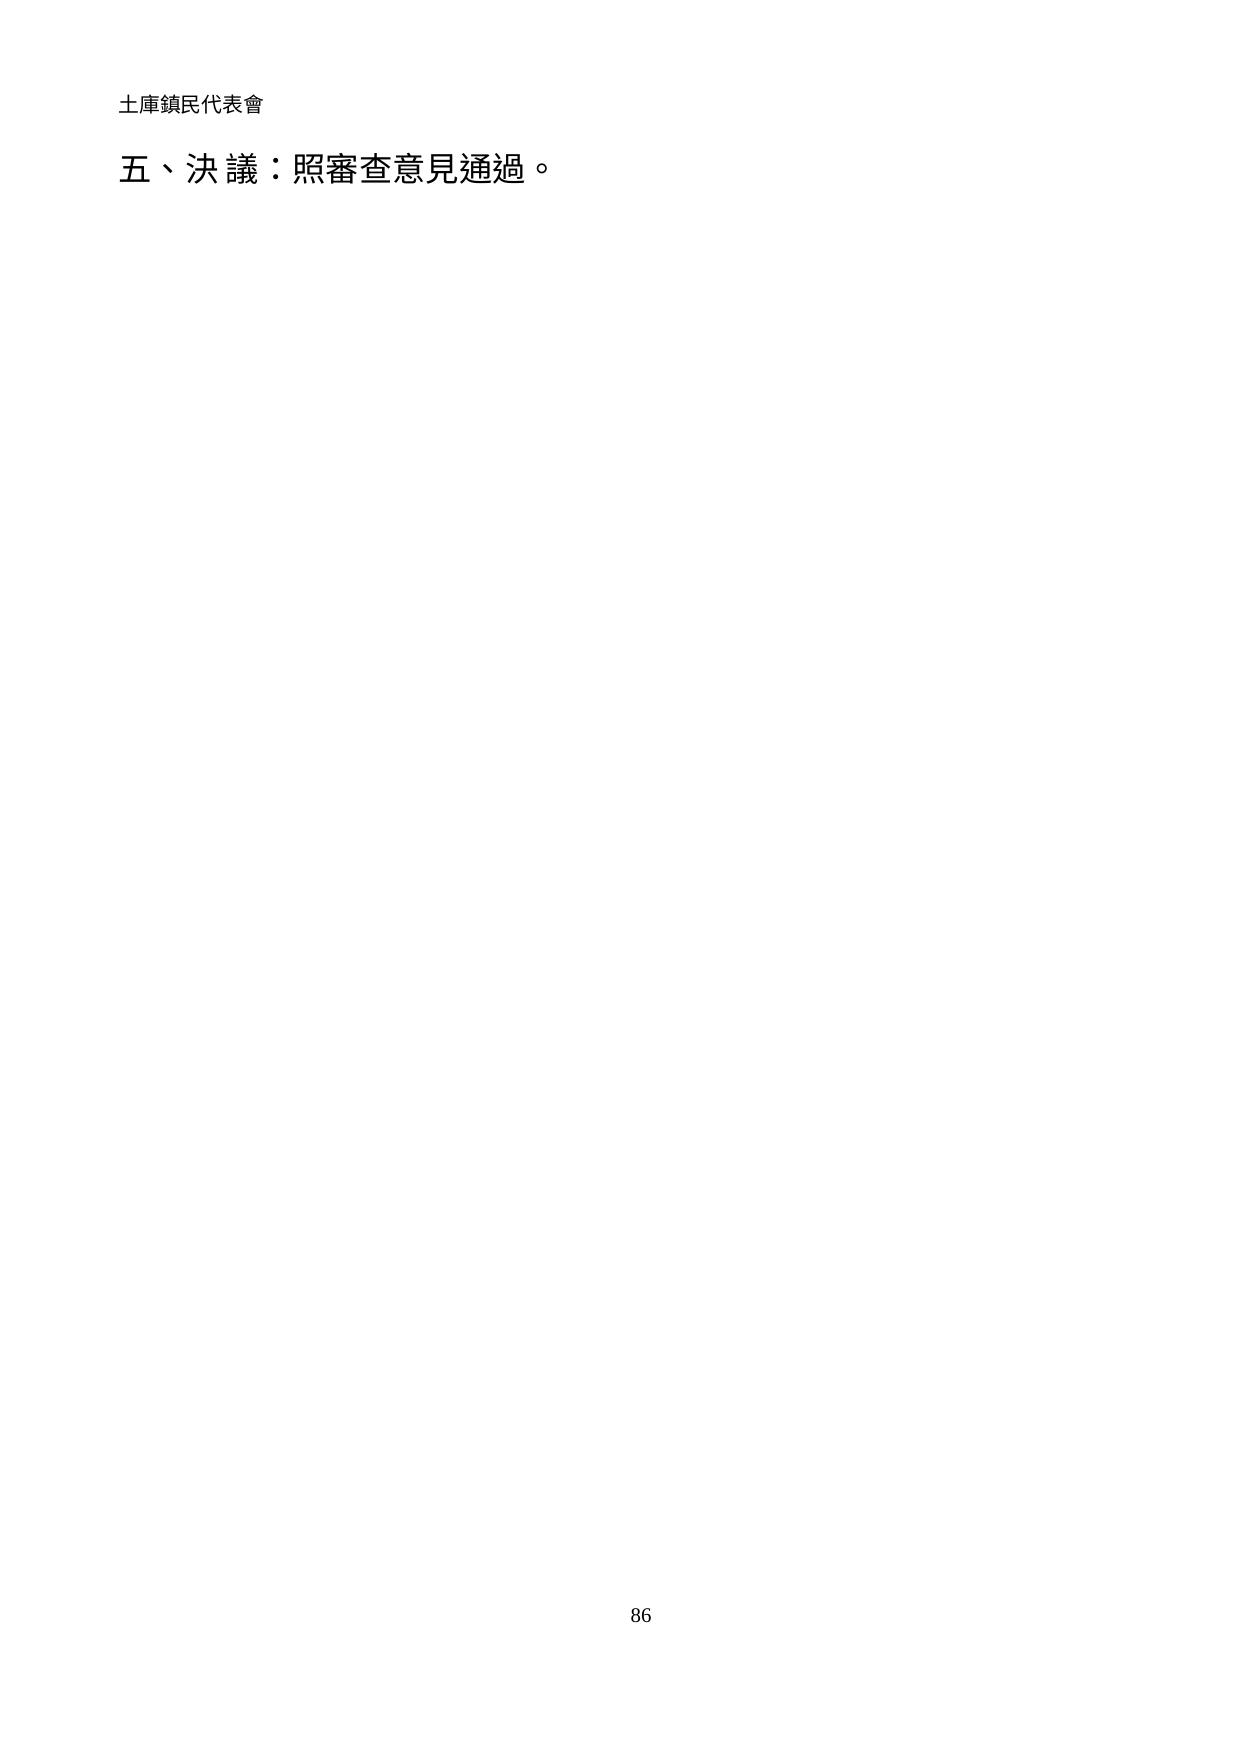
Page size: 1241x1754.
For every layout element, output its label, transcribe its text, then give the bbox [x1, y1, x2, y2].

text 五、決 議：照審查意見通過。 [118, 129, 1163, 204]
